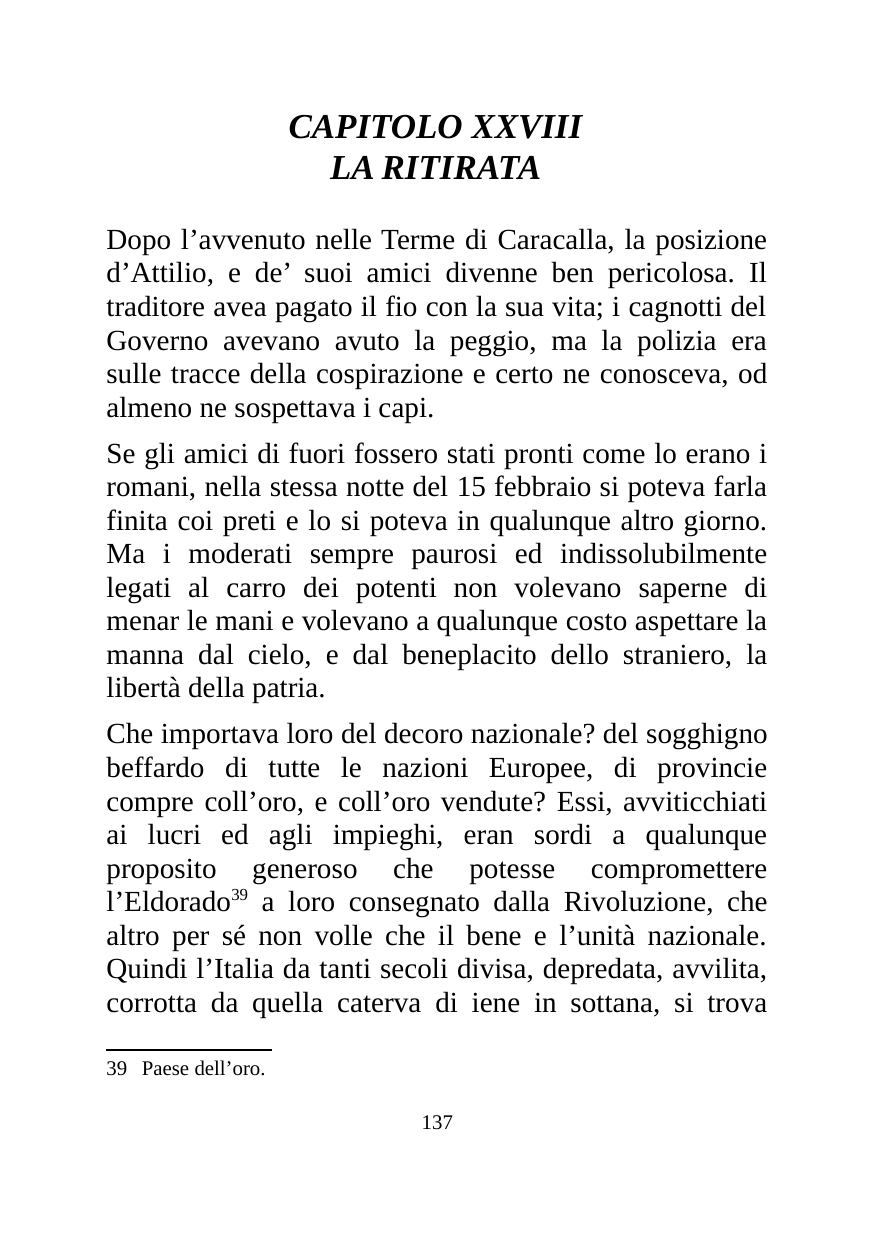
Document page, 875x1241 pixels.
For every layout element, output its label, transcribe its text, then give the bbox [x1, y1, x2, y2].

text Paese dell’oro. [106, 1056, 768, 1080]
text Che importava loro del decoro nazionale? del sogghigno beffardo di tutte le nazioni Europee, di provincie compre coll’oro, e coll’oro vendute? Essi, avviticchiati ai lucri ed agli impieghi, eran sordi a qualunque proposito generoso che potesse compromettere l’Eldorado a loro consegnato dalla Rivoluzione, che altro per sé non volle che il bene e l’unità nazionale. Quindi l’Italia da tanti secoli divisa, depredata, avvilita, corrotta da quella caterva di iene in sottana, si trova [106, 717, 768, 1018]
subtitle CAPITOLO XXVIII LA RITIRATA [106, 106, 768, 187]
text Dopo l’avvenuto nelle Terme di Caracalla, la posizione d’Attilio, e de’ suoi amici divenne ben pericolosa. Il traditore avea pagato il fio con la sua vita; i cagnotti del Governo avevano avuto la peggio, ma la polizia era sulle tracce della cospirazione e certo ne conosceva, od almeno ne sospettava i capi. [106, 222, 768, 423]
text Se gli amici di fuori fossero stati pronti come lo erano i romani, nella stessa notte del 15 febbraio si poteva farla finita coi preti e lo si poteva in qualunque altro giorno. Ma i moderati sempre paurosi ed indissolubilmente legati al carro dei potenti non volevano saperne di menar le mani e volevano a qualunque costo aspettare la manna dal cielo, e dal beneplacito dello straniero, la libertà della patria. [106, 436, 768, 704]
